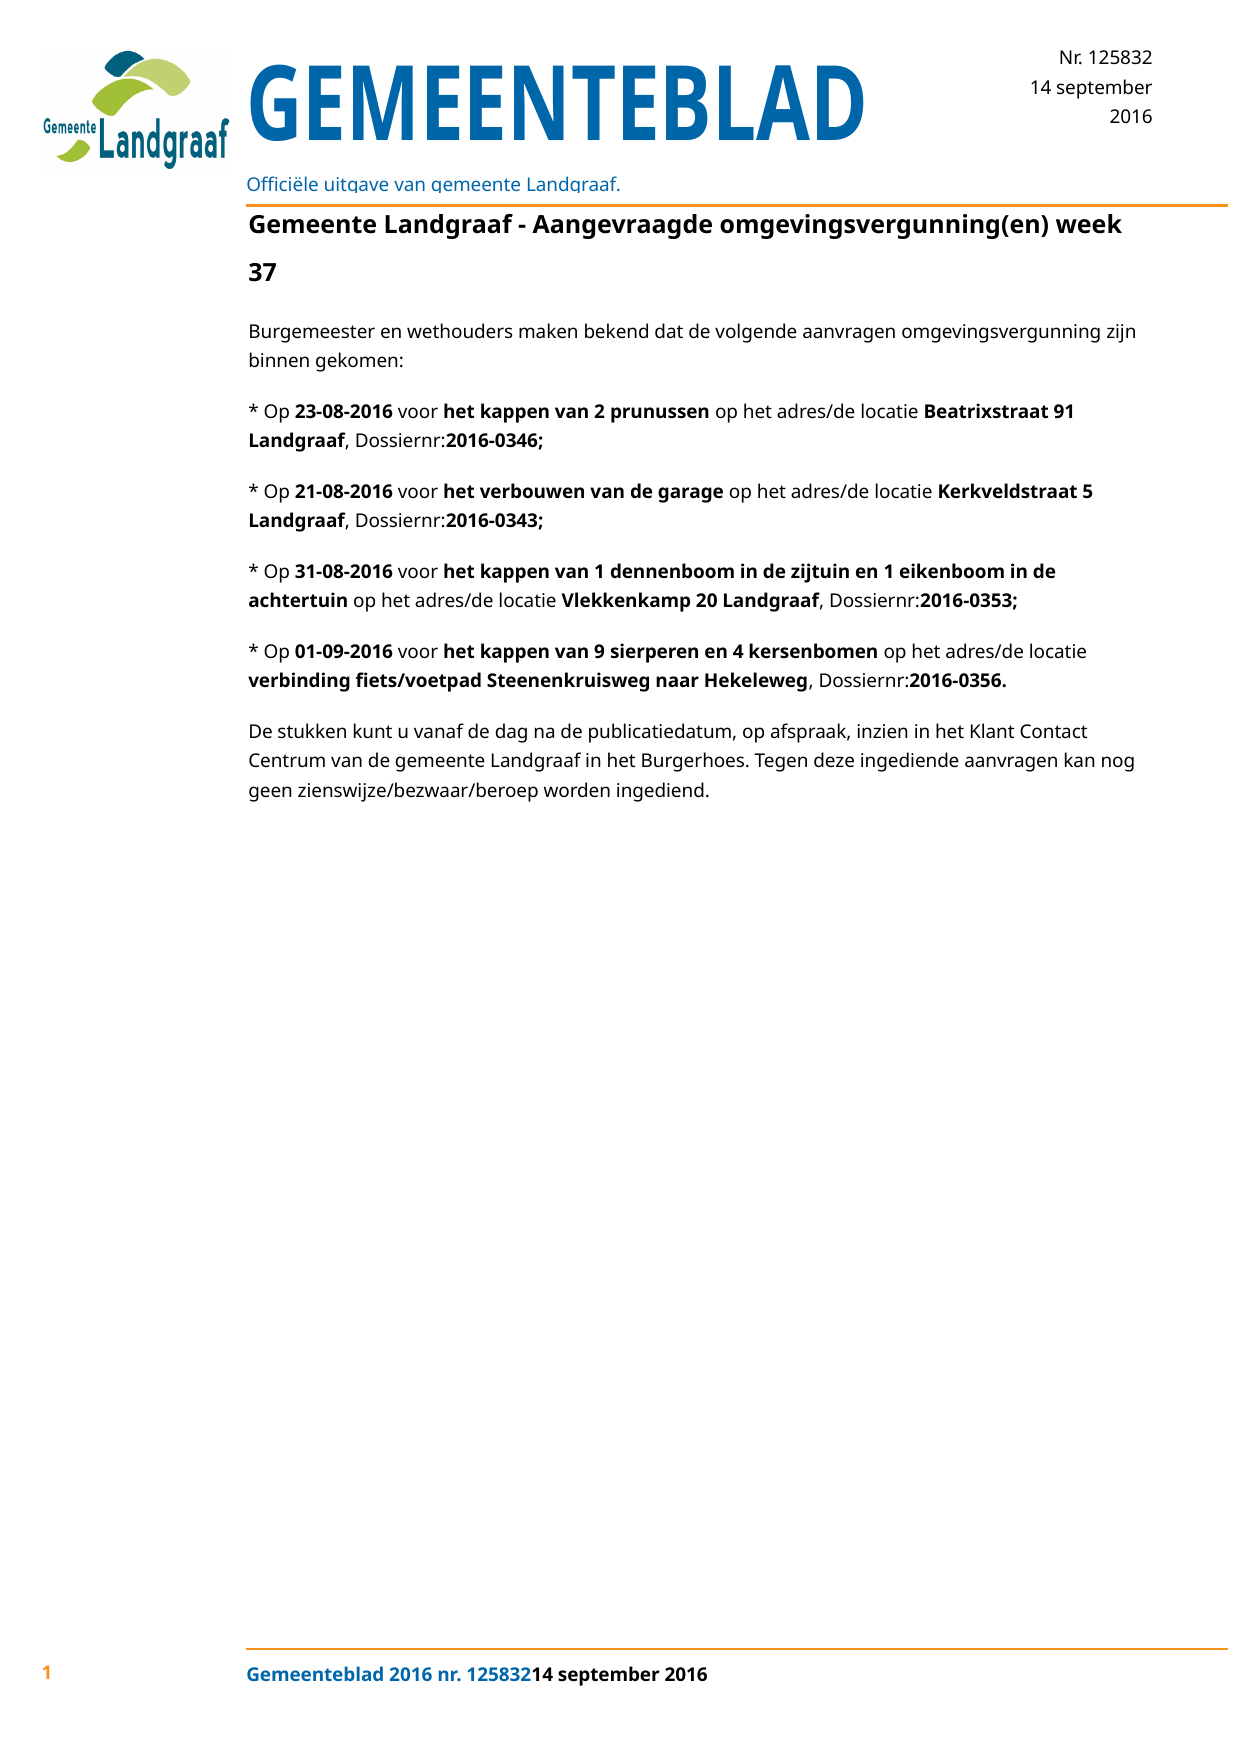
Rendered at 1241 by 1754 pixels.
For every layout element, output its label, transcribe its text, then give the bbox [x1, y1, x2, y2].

text Gemeente Landgraaf - Aangevraagde omgevingsvergunning(en) week 37 [248, 207, 1152, 288]
text * Op 23-08-2016 voor het kappen van 2 prunussen op het adres/de locatie Beatrixstraat 91 Landgraaf, Dossiernr:2016-0346; [248, 398, 1152, 453]
text Burgemeester en wethouders maken bekend dat de volgende aanvragen omgevingsvergunning zijn binnen gekomen: [248, 318, 1152, 373]
text * Op 21-08-2016 voor het verbouwen van de garage op het adres/de locatie Kerkveldstraat 5 Landgraaf, Dossiernr:2016-0343; [248, 478, 1152, 533]
text De stukken kunt u vanaf de dag na de publicatiedatum, op afspraak, inzien in het Klant Contact Centrum van de gemeente Landgraaf in het Burgerhoes. Tegen deze ingediende aanvragen kan nog geen zienswijze/bezwaar/beroep worden ingediend. [248, 718, 1152, 803]
picture [41, 47, 231, 172]
text * Op 31-08-2016 voor het kappen van 1 dennenboom in de zijtuin en 1 eikenboom in de achtertuin op het adres/de locatie Vlekkenkamp 20 Landgraaf, Dossiernr:2016-0353; [248, 558, 1152, 613]
text * Op 01-09-2016 voor het kappen van 9 sierperen en 4 kersenbomen op het adres/de locatie verbinding fiets/voetpad Steenenkruisweg naar Hekeleweg, Dossiernr:2016-0356. [248, 638, 1152, 693]
